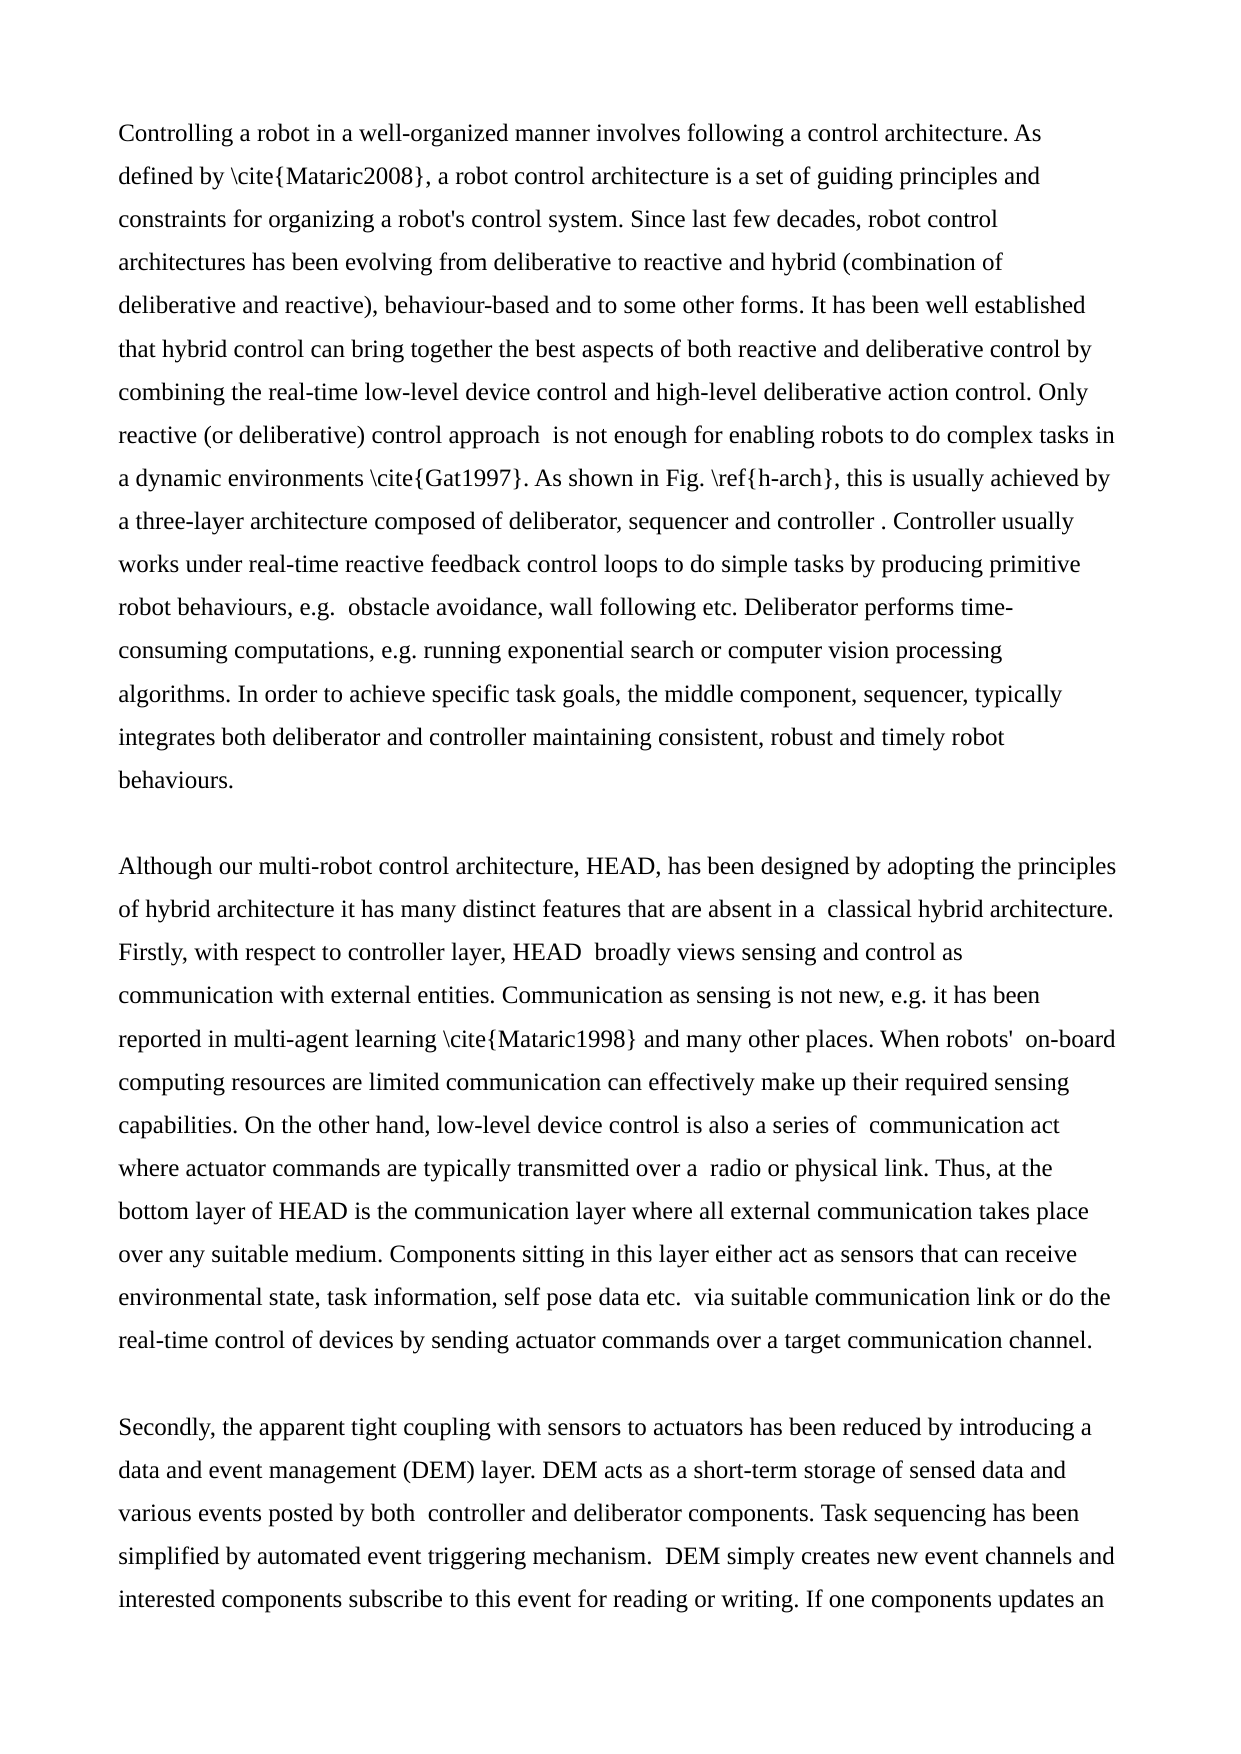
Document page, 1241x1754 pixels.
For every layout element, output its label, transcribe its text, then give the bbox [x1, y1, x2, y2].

text Secondly, the apparent tight coupling with sensors to actuators has been reduced by introducing a data and event management (DEM) layer. DEM acts as a short-term storage of sensed data and various events posted by both controller and deliberator components. Task sequencing has been simplified by automated event triggering mechanism. DEM simply creates new event channels and interested components subscribe to this event for reading or writing. If one components updates an [118, 1412, 1122, 1613]
text Controlling a robot in a well-organized manner involves following a control architecture. As defined by \cite{Mataric2008}, a robot control architecture is a set of guiding principles and constraints for organizing a robot's control system. Since last few decades, robot control architectures has been evolving from deliberative to reactive and hybrid (combination of deliberative and reactive), behaviour-based and to some other forms. It has been well established that hybrid control can bring together the best aspects of both reactive and deliberative control by combining the real-time low-level device control and high-level deliberative action control. Only reactive (or deliberative) control approach is not enough for enabling robots to do complex tasks in a dynamic environments \cite{Gat1997}. As shown in Fig. \ref{h-arch}, this is usually achieved by a three-layer architecture composed of deliberator, sequencer and controller . Controller usually works under real-time reactive feedback control loops to do simple tasks by producing primitive robot behaviours, e.g. obstacle avoidance, wall following etc. Deliberator performs time-consuming computations, e.g. running exponential search or computer vision processing algorithms. In order to achieve specific task goals, the middle component, sequencer, typically integrates both deliberator and controller maintaining consistent, robust and timely robot behaviours. [118, 118, 1122, 794]
text Although our multi-robot control architecture, HEAD, has been designed by adopting the principles of hybrid architecture it has many distinct features that are absent in a classical hybrid architecture. Firstly, with respect to controller layer, HEAD broadly views sensing and control as communication with external entities. Communication as sensing is not new, e.g. it has been reported in multi-agent learning \cite{Mataric1998} and many other places. When robots' on-board computing resources are limited communication can effectively make up their required sensing capabilities. On the other hand, low-level device control is also a series of communication act where actuator commands are typically transmitted over a radio or physical link. Thus, at the bottom layer of HEAD is the communication layer where all external communication takes place over any suitable medium. Components sitting in this layer either act as sensors that can receive environmental state, task information, self pose data etc. via suitable communication link or do the real-time control of devices by sending actuator commands over a target communication channel. [118, 851, 1122, 1354]
